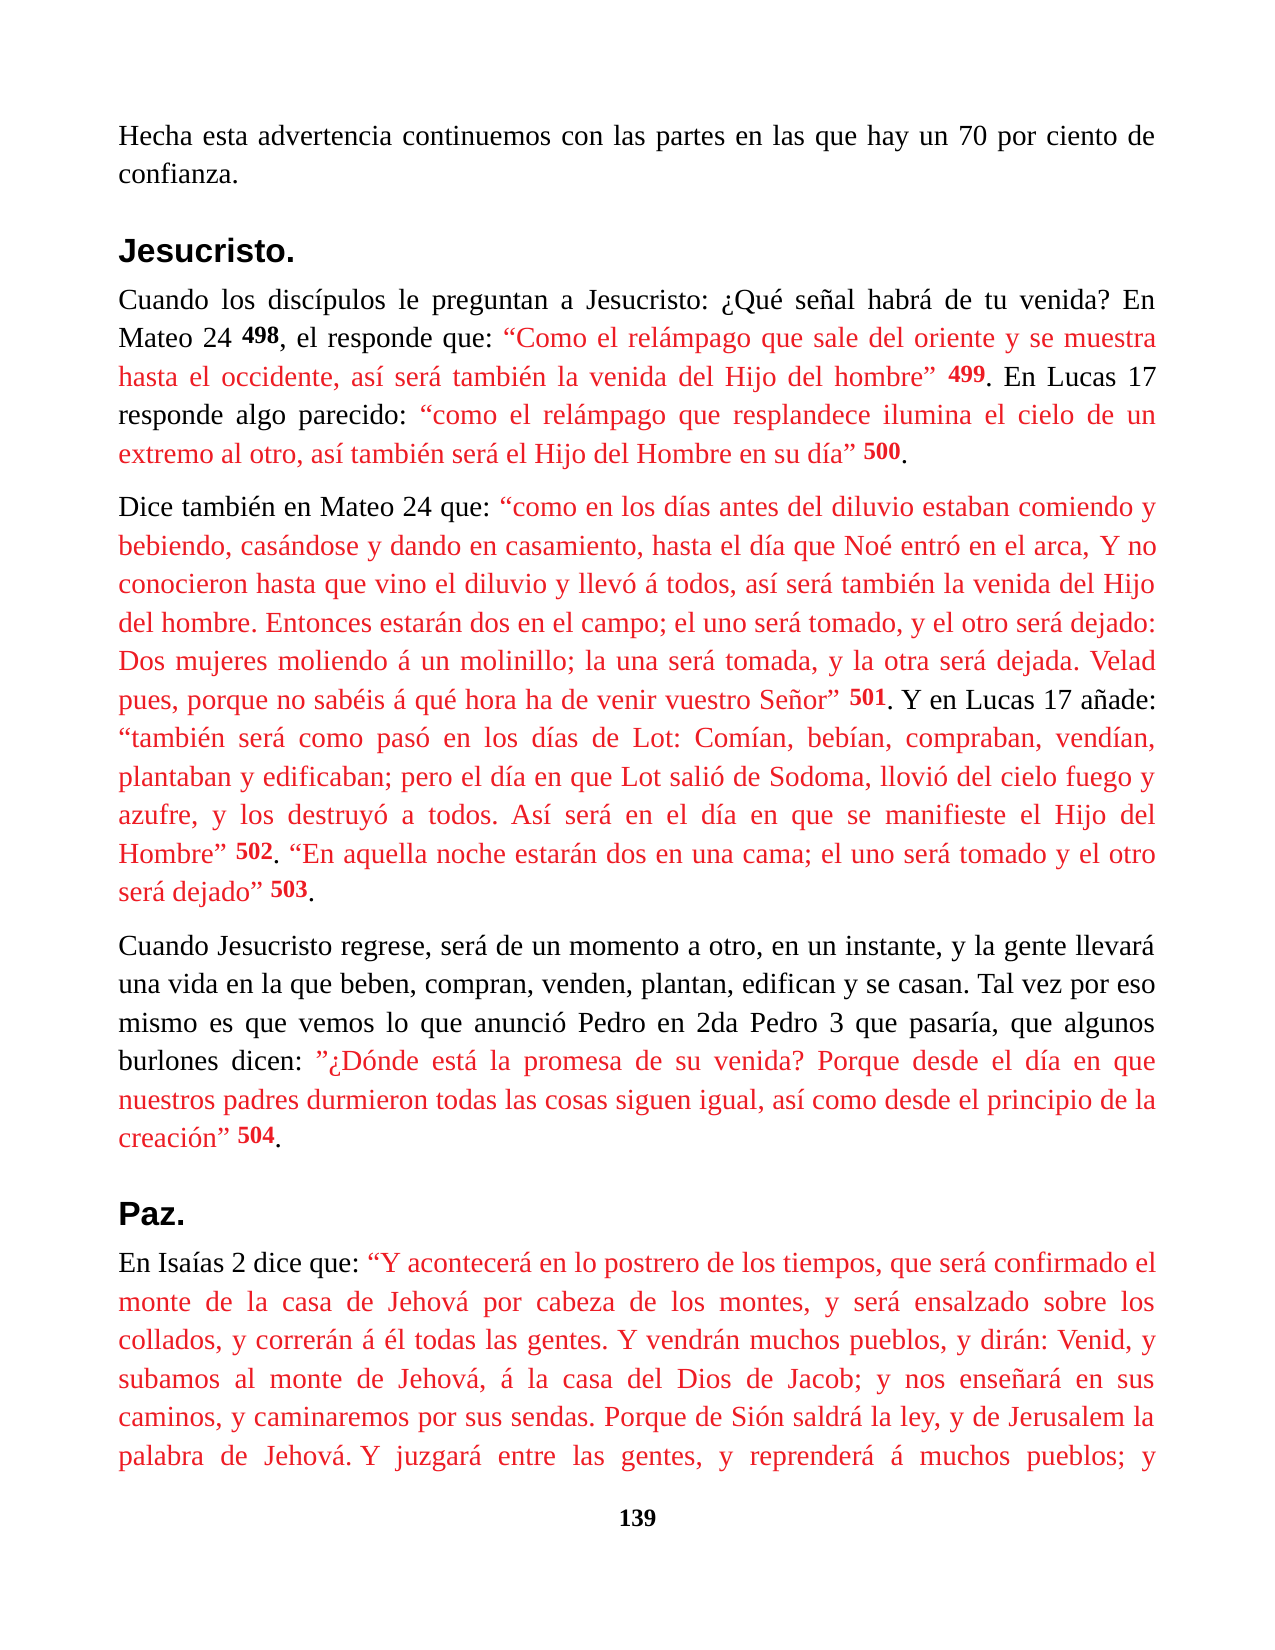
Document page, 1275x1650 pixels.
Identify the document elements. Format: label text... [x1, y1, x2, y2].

subtitle Jesucristo. [118, 231, 1157, 269]
text Cuando Jesucristo regrese, será de un momento a otro, en un instante, y la gente llevará una vida en la que beben, compran, venden, plantan, edifican y se casan. Tal vez por eso mismo es que vemos lo que anunció Pedro en 2da Pedro 3 que pasaría, que algunos burlones dicen: ”¿Dónde está la promesa de su venida? Porque desde el día en que nuestros padres durmieron todas las cosas siguen igual, así como desde el principio de la creación” . [118, 928, 1157, 1154]
subtitle Paz. [118, 1194, 1157, 1233]
text Hecha esta advertencia continuemos con las partes en las que hay un 70 por ciento de confianza. [118, 118, 1157, 190]
text Dice también en Mateo 24 que: “como en los días antes del diluvio estaban comiendo y bebiendo, casándose y dando en casamiento, hasta el día que Noé entró en el arca, Y no conocieron hasta que vino el diluvio y llevó á todos, así será también la venida del Hijo del hombre. Entonces estarán dos en el campo; el uno será tomado, y el otro será dejado: Dos mujeres moliendo á un molinillo; la una será tomada, y la otra será dejada. Velad pues, porque no sabéis á qué hora ha de venir vuestro Señor” . Y en Lucas 17 añade: “también será como pasó en los días de Lot: Comían, bebían, compraban, vendían, plantaban y edificaban; pero el día en que Lot salió de Sodoma, llovió del cielo fuego y azufre, y los destruyó a todos. Así será en el día en que se manifieste el Hijo del Hombre” . “En aquella noche estarán dos en una cama; el uno será tomado y el otro será dejado” . [118, 489, 1157, 908]
text Cuando los discípulos le preguntan a Jesucristo: ¿Qué señal habrá de tu venida? En Mateo 24 , el responde que: “Como el relámpago que sale del oriente y se muestra hasta el occidente, así será también la venida del Hijo del hombre” . En Lucas 17 responde algo parecido: “como el relámpago que resplandece ilumina el cielo de un extremo al otro, así también será el Hijo del Hombre en su día” . [118, 282, 1157, 469]
text En Isaías 2 dice que: “Y acontecerá en lo postrero de los tiempos, que será confirmado el monte de la casa de Jehová por cabeza de los montes, y será ensalzado sobre los collados, y correrán á él todas las gentes. Y vendrán muchos pueblos, y dirán: Venid, y subamos al monte de Jehová, á la casa del Dios de Jacob; y nos enseñará en sus caminos, y caminaremos por sus sendas. Porque de Sión saldrá la ley, y de Jerusalem la palabra de Jehová. Y juzgará entre las gentes, y reprenderá á muchos pueblos; y [118, 1245, 1157, 1472]
